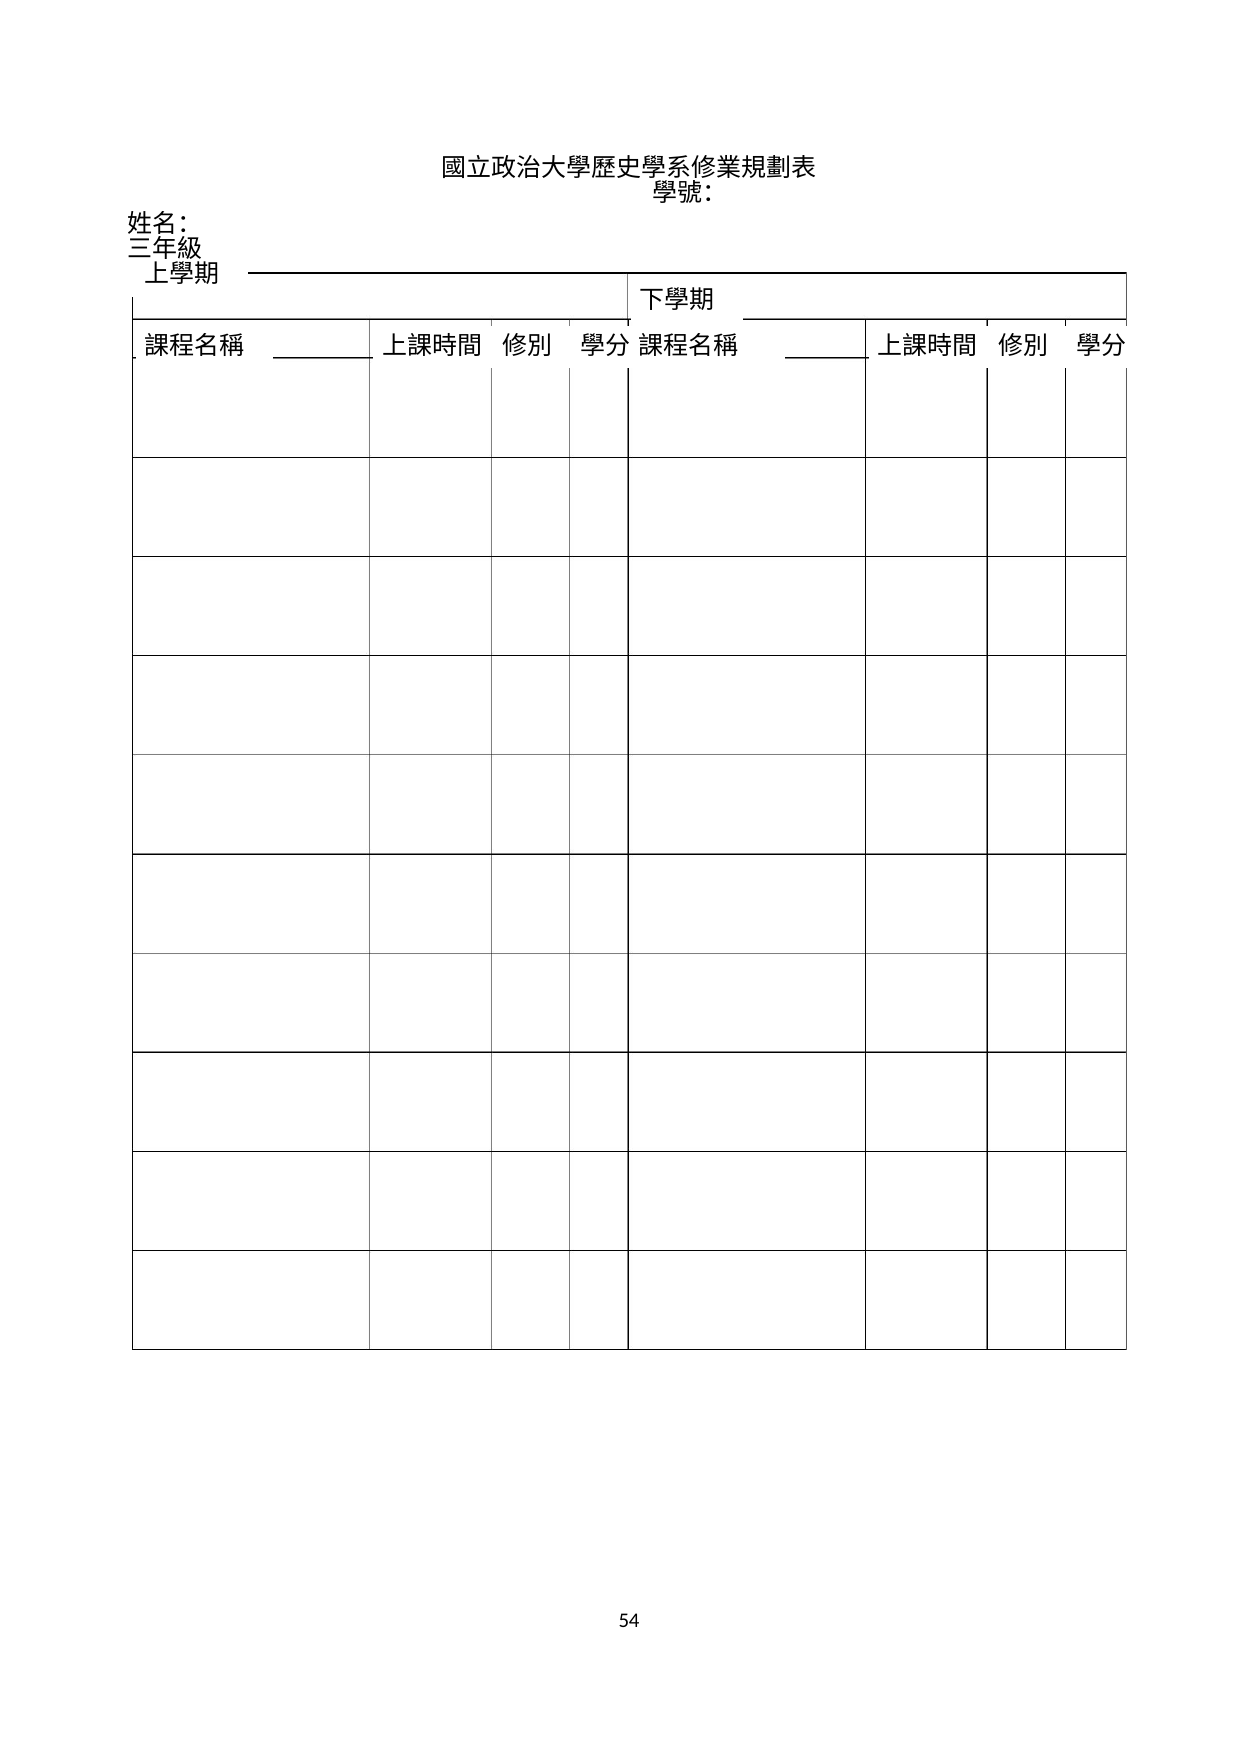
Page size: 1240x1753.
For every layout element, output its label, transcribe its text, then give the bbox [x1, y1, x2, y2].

text 上課時間 修別 學分 課程名稱 [382, 335, 776, 360]
text 上課時間 修別 學分 [878, 335, 1147, 360]
text 54 [618, 1607, 653, 1632]
text 下學期 [639, 289, 734, 314]
text 三年級 [127, 238, 239, 263]
text 課程名稱 [144, 335, 264, 360]
text 上學期 [144, 263, 239, 288]
text 姓名： [127, 213, 239, 238]
text 學號： [652, 181, 855, 206]
text 國立政治大學歷史學系修業規劃表 [441, 156, 855, 181]
picture [132, 272, 1127, 1350]
